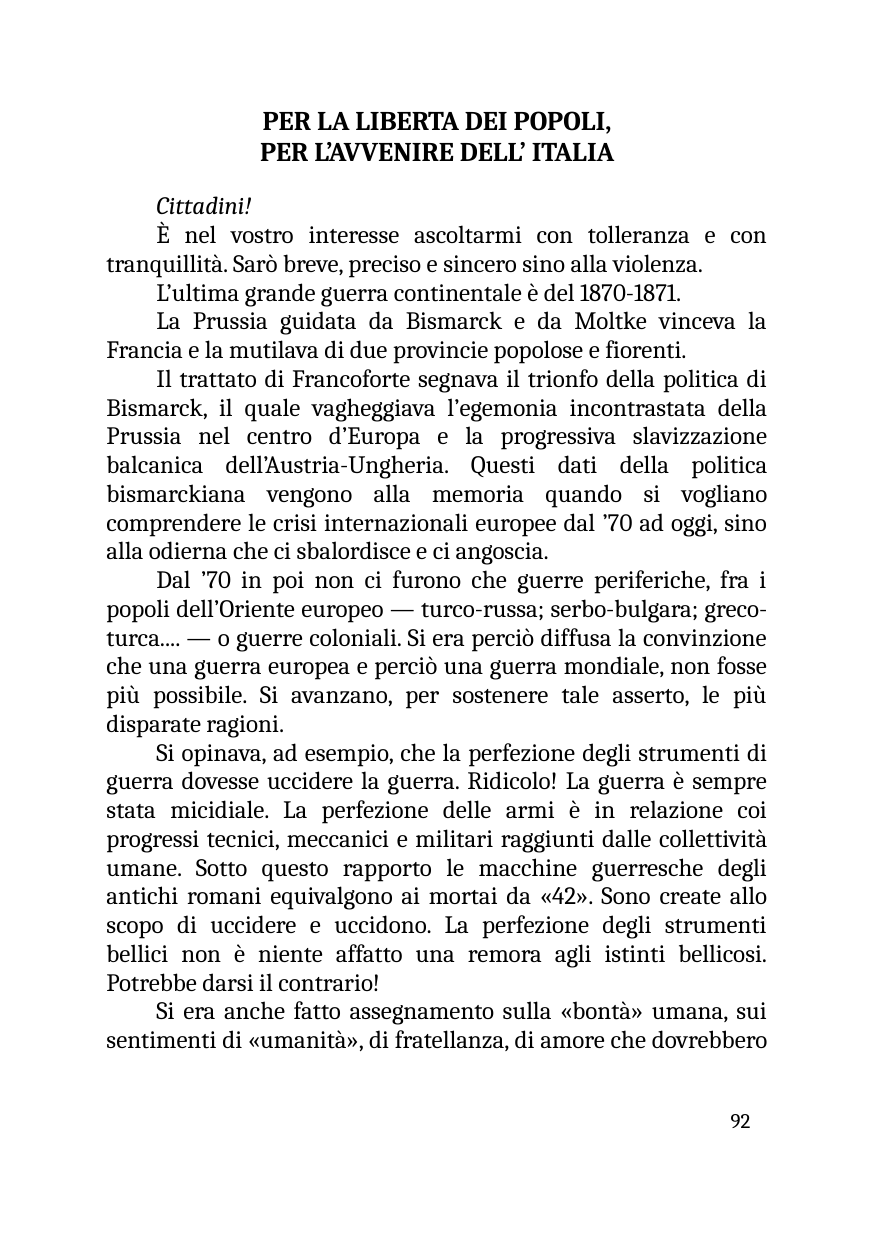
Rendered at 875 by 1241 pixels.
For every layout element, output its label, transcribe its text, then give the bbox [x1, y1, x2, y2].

text Si era anche fatto assegnamento sulla «bontà» umana, sui sentimenti di «umanità», di fratellanza, di amore che dovrebbero [106, 997, 768, 1055]
subtitle PER LA LIBERTA DEI POPOLI, PER L’AVVENIRE DELL’ ITALIA [106, 106, 768, 168]
text È nel vostro interesse ascoltarmi con tolleranza e con tranquillità. Sarò breve, preciso e sincero sino alla violenza. [106, 221, 768, 278]
text Si opinava, ad esempio, che la perfezione degli strumenti di guerra dovesse uccidere la guerra. Ridicolo! La guerra è sempre stata micidiale. La perfezione delle armi è in relazione coi progressi tecnici, meccanici e militari raggiunti dalle collettività umane. Sotto questo rapporto le macchine guerresche degli antichi romani equivalgono ai mortai da «42». Sono create allo scopo di uccidere e uccidono. La perfezione degli strumenti bellici non è niente affatto una remora agli istinti bellicosi. Potrebbe darsi il contrario! [106, 738, 768, 997]
text Dal ’70 in poi non ci furono che guerre periferiche, fra i popoli dell’Oriente europeo — turco-russa; serbo-bulgara; greco-turca.... — o guerre coloniali. Si era perciò diffusa la convinzione che una guerra europea e perciò una guerra mondiale, non fosse più possibile. Si avanzano, per sostenere tale asserto, le più disparate ragioni. [106, 566, 768, 738]
text L’ultima grande guerra continentale è del 1870-1871. [106, 278, 768, 307]
text La Prussia guidata da Bismarck e da Moltke vinceva la Francia e la mutilava di due provincie popolose e fiorenti. [106, 307, 768, 365]
text Il trattato di Francoforte segnava il trionfo della politica di Bismarck, il quale vagheggiava l’egemonia incontrastata della Prussia nel centro d’Europa e la progressiva slavizzazione balcanica dell’Austria-Ungheria. Questi dati della politica bismarckiana vengono alla memoria quando si vogliano comprendere le crisi internazionali europee dal ’70 ad oggi, sino alla odierna che ci sbalordisce e ci angoscia. [106, 365, 768, 566]
text Cittadini! [106, 192, 768, 221]
